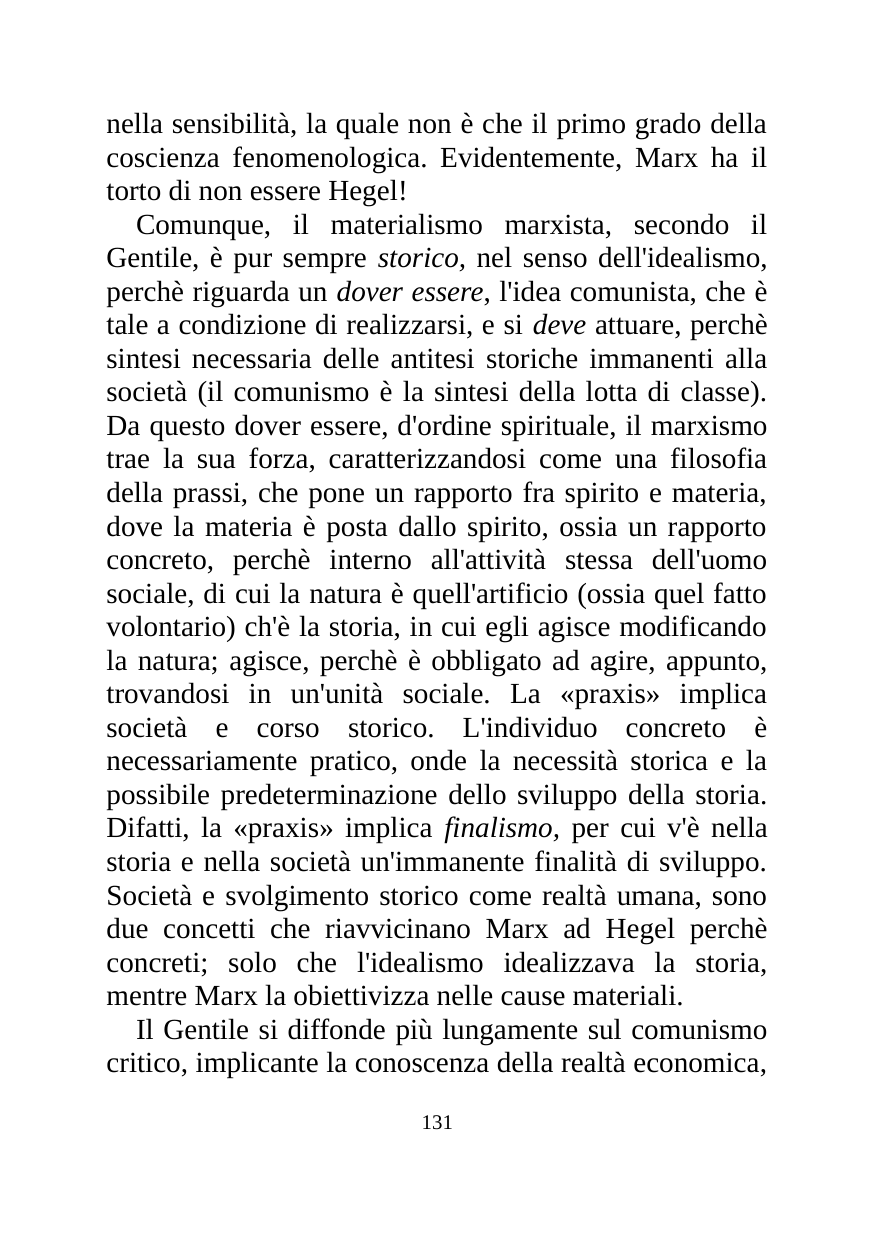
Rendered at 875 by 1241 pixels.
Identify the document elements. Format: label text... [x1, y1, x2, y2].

text Il Gentile si diffonde più lungamente sul comunismo critico, implicante la conoscenza della realtà economica, [106, 1012, 768, 1079]
text nella sensibilità, la quale non è che il primo grado della coscienza fenomenologica. Evidentemente, Marx ha il torto di non essere Hegel! [106, 106, 768, 207]
text Comunque, il materialismo marxista, secondo il Gentile, è pur sempre storico, nel senso dell'idealismo, perchè riguarda un dover essere, l'idea comunista, che è tale a condizione di realizzarsi, e si deve attuare, perchè sintesi necessaria delle antitesi storiche immanenti alla società (il comunismo è la sintesi della lotta di classe). Da questo dover essere, d'ordine spirituale, il marxismo trae la sua forza, caratterizzandosi come una filosofia della prassi, che pone un rapporto fra spirito e materia, dove la materia è posta dallo spirito, ossia un rapporto concreto, perchè interno all'attività stessa dell'uomo sociale, di cui la natura è quell'artificio (ossia quel fatto volontario) ch'è la storia, in cui egli agisce modificando la natura; agisce, perchè è obbligato ad agire, appunto, trovandosi in un'unità sociale. La «praxis» implica società e corso storico. L'individuo concreto è necessariamente pratico, onde la necessità storica e la possibile predeterminazione dello sviluppo della storia. Difatti, la «praxis» implica finalismo, per cui v'è nella storia e nella società un'immanente finalità di sviluppo. Società e svolgimento storico come realtà umana, sono due concetti che riavvicinano Marx ad Hegel perchè concreti; solo che l'idealismo idealizzava la storia, mentre Marx la obiettivizza nelle cause materiali. [106, 207, 768, 1012]
